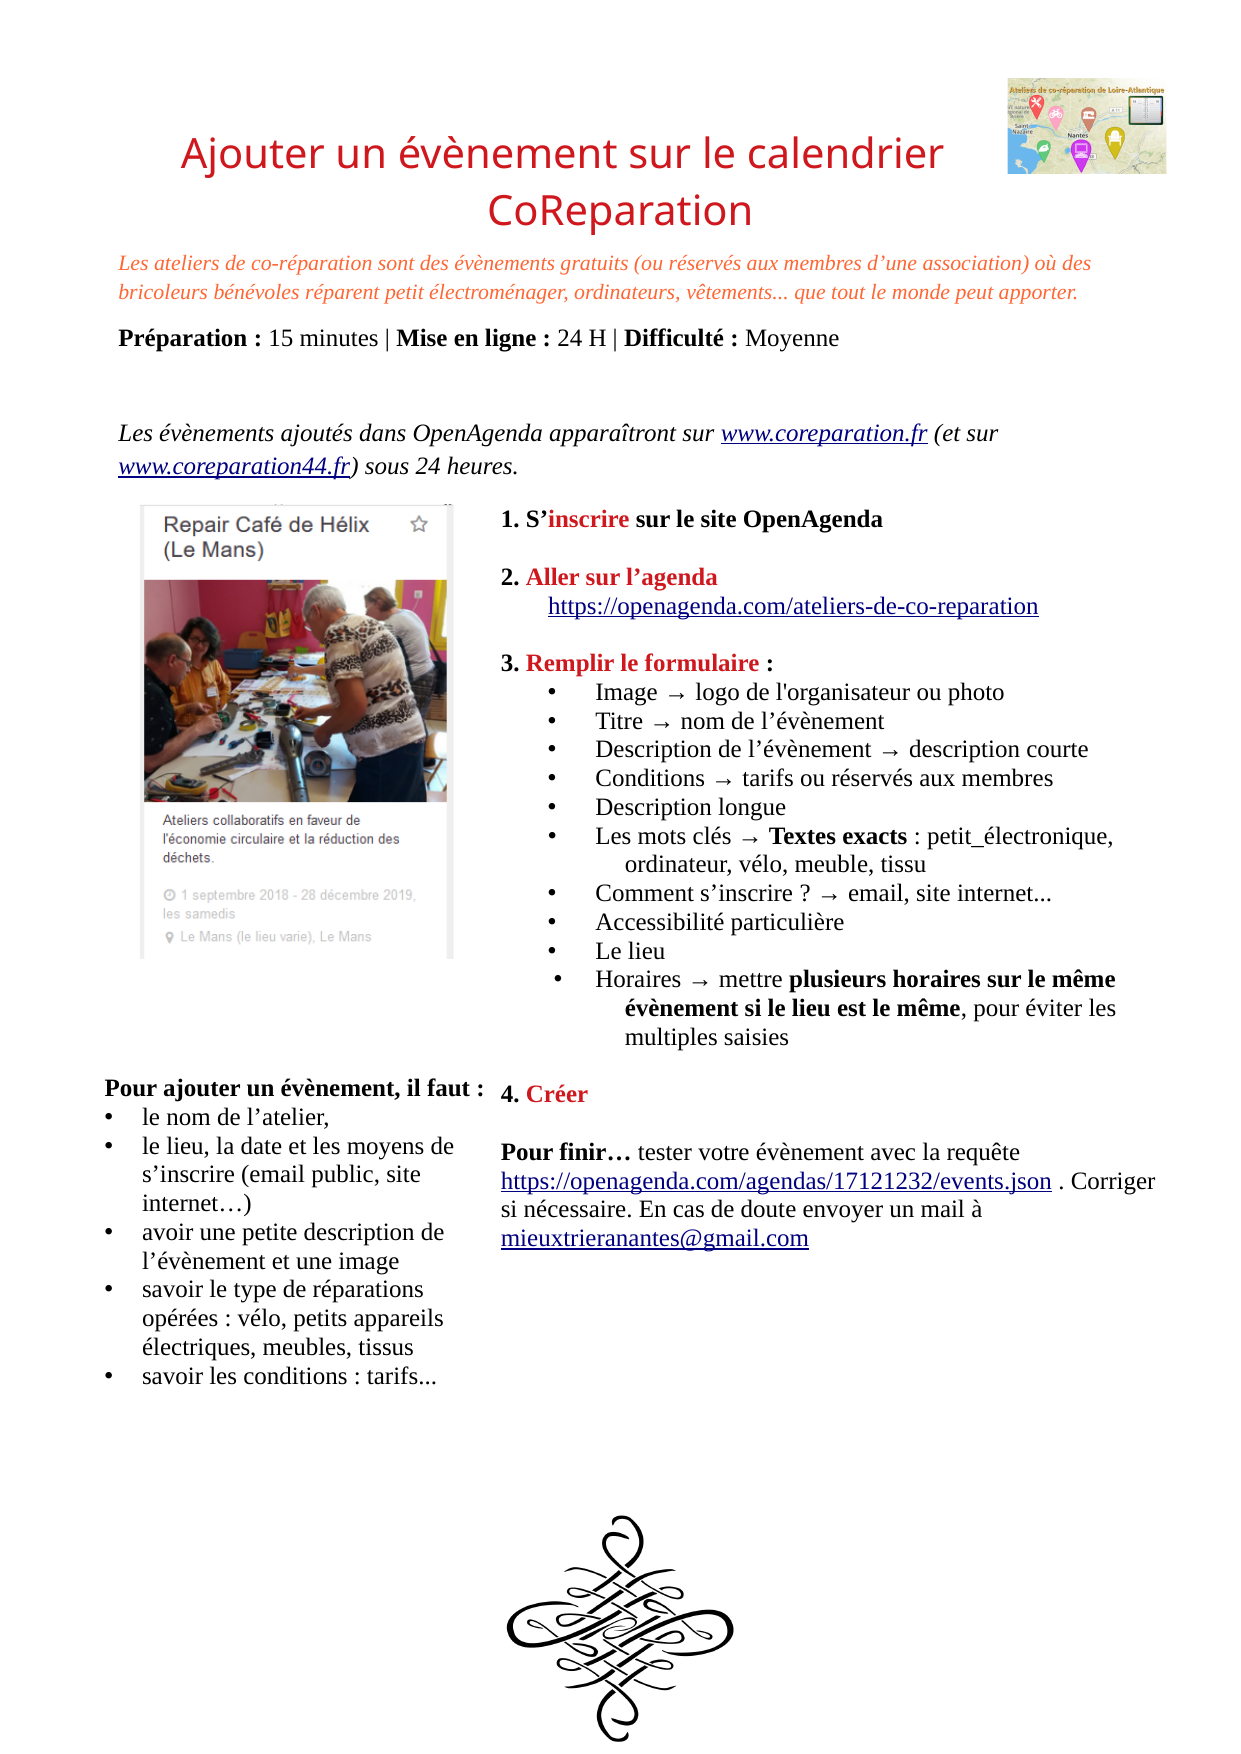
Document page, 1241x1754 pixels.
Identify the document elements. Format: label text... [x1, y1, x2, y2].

subtitle Ajouter un évènement sur le calendrier CoReparation [118, 124, 1122, 238]
text Les ateliers de co-réparation sont des évènements gratuits (ou réservés aux membres d’une association) où des bricoleurs bénévoles réparent petit électroménager, ordinateurs, vêtements... que tout le monde peut apporter. [118, 250, 1122, 304]
table_header Pour ajouter un évènement, il faut : le nom de l’atelier, le lieu, la date et les moyens de s’inscrire (email public, site internet…) avoir une petite description de l’évènement et une image savoir le type de réparations opérées : vélo, petits appareils électriques, meubles, tissus savoir les conditions : tarifs... [99, 499, 495, 1510]
picture [139, 504, 454, 959]
table_header 1. S’inscrire sur le site OpenAgenda 2. Aller sur l’agenda https://openagenda.com/ateliers-de-co-reparation 3. Remplir le formulaire : Image → logo de l'organisateur ou photo Titre → nom de l’évènement Description de l’évènement → description courte Conditions → tarifs ou réservés aux membres Description longue Les mots clés → Textes exacts : petit_électronique, ordinateur, vélo, meuble, tissu Comment s’inscrire ? → email, site internet... Accessibilité particulière Le lieu Horaires → mettre plusieurs horaires sur le même évènement si le lieu est le même, pour éviter les multiples saisies 4. Créer Pour finir… tester votre évènement avec la requête https://openagenda.com/agendas/17121232/events.json . Corriger si nécessaire. En cas de doute envoyer un mail à mieuxtrieranantes@gmail.com [495, 499, 1175, 1510]
text Les évènements ajoutés dans OpenAgenda apparaîtront sur www.coreparation.fr (et sur www.coreparation44.fr) sous 24 heures. [118, 418, 1122, 480]
picture [502, 1510, 739, 1747]
text Préparation : 15 minutes | Mise en ligne : 24 H | Difficulté : Moyenne [118, 323, 1122, 352]
picture [1007, 78, 1167, 174]
